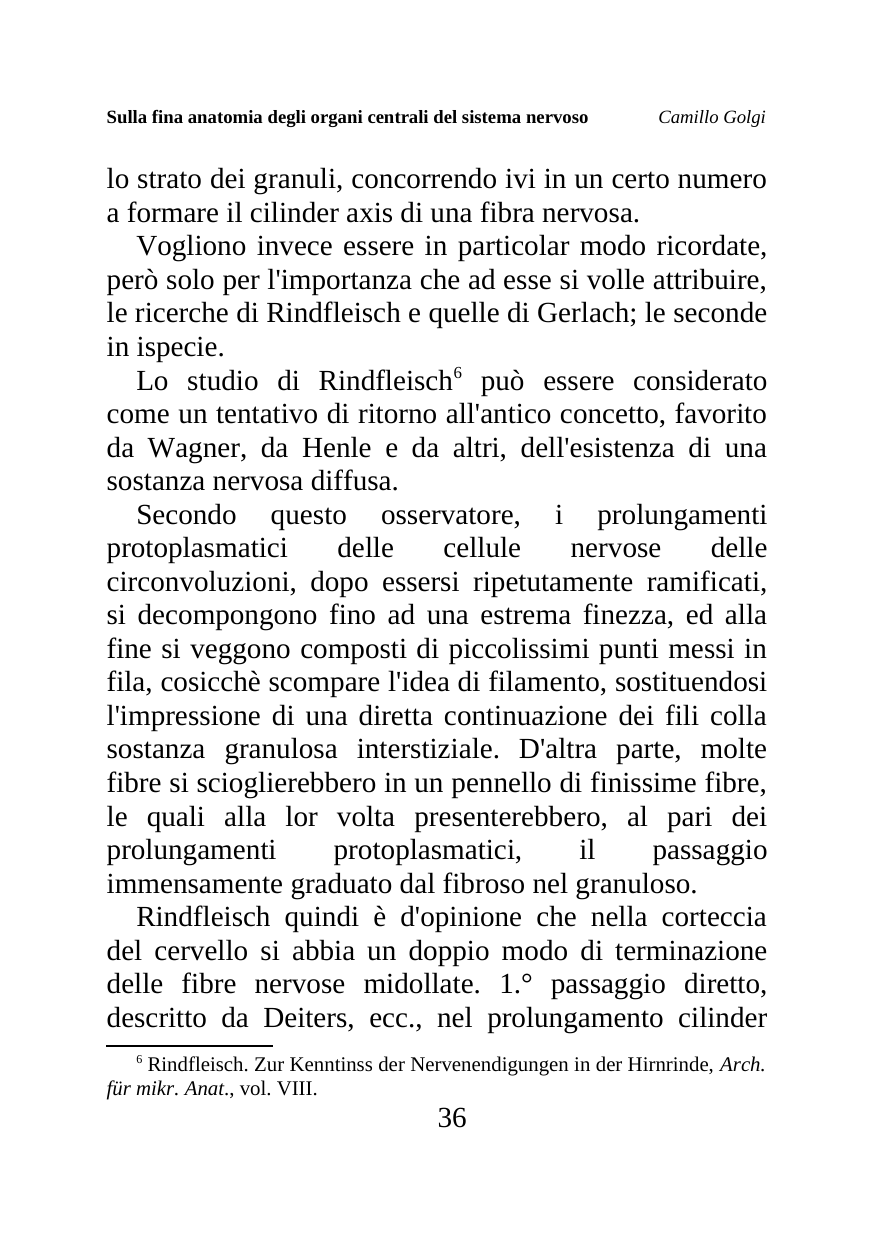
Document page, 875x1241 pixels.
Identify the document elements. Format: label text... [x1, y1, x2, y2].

text lo strato dei granuli, concorrendo ivi in un certo numero a formare il cilinder axis di una fibra nervosa. [106, 161, 768, 228]
text Rindfleisch. Zur Kenntinss der Nervenendigungen in der Hirnrinde, Arch. für mikr. Anat., vol. VIII. [106, 1052, 768, 1100]
text Rindfleisch quindi è d'opinione che nella corteccia del cervello si abbia un doppio modo di terminazione delle fibre nervose midollate. 1.° passaggio diretto, descritto da Deiters, ecc., nel prolungamento cilinder [106, 899, 768, 1033]
text Vogliono invece essere in particolar modo ricordate, però solo per l'importanza che ad esse si volle attribuire, le ricerche di Rindfleisch e quelle di Gerlach; le seconde in ispecie. [106, 228, 768, 363]
text Lo studio di Rindfleisch può essere considerato come un tentativo di ritorno all'antico concetto, favorito da Wagner, da Henle e da altri, dell'esistenza di una sostanza nervosa diffusa. [106, 363, 768, 497]
text Secondo questo osservatore, i prolungamenti protoplasmatici delle cellule nervose delle circonvoluzioni, dopo essersi ripetutamente ramificati, si decompongono fino ad una estrema finezza, ed alla fine si veggono composti di piccolissimi punti messi in fila, cosicchè scompare l'idea di filamento, sostituendosi l'impressione di una diretta continuazione dei fili colla sostanza granulosa interstiziale. D'altra parte, molte fibre si scioglierebbero in un pennello di finissime fibre, le quali alla lor volta presenterebbero, al pari dei prolungamenti protoplasmatici, il passaggio immensamente graduato dal fibroso nel granuloso. [106, 497, 768, 899]
